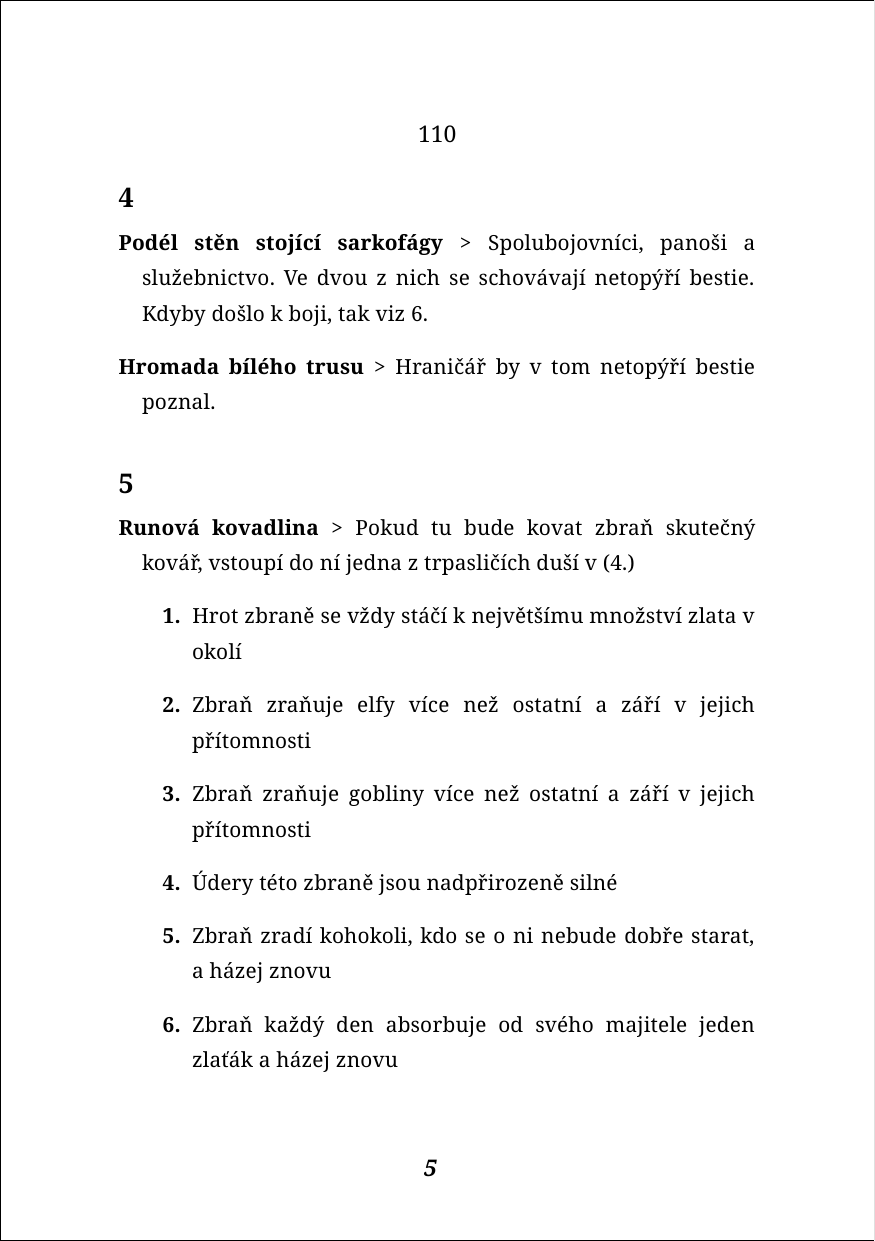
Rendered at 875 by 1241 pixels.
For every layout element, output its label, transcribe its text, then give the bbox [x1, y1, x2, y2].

list Údery této zbraně jsou nadpřirozeně silné [162, 868, 756, 896]
text Runová kovadlina > Pokud tu bude kovat zbraň skutečný kovář, vstoupí do ní jedna z trpasličích duší v (4.) [118, 513, 756, 577]
text Podél stěn stojící sarkofágy > Spolubojovníci, panoši a služebnictvo. Ve dvou z nich se schovávají netopýří bestie. Kdyby došlo k boji, tak viz 6. [118, 228, 756, 327]
list Zbraň zradí kohokoli, kdo se o ni nebude dobře starat, a házej znovu [162, 921, 756, 985]
list Zbraň zraňuje gobliny více než ostatní a září v jejich přítomnosti [162, 779, 756, 843]
subtitle 5 [118, 464, 756, 501]
list Zbraň každý den absorbuje od svého majitele jeden zlaťák a házej znovu [162, 1010, 756, 1074]
text Hromada bílého trusu > Hraničář by v tom netopýří bestie poznal. [118, 352, 756, 416]
subtitle 4 [118, 179, 756, 216]
list Hrot zbraně se vždy stáčí k největšímu množství zlata v okolí [162, 602, 756, 666]
list Zbraň zraňuje elfy více než ostatní a září v jejich přítomnosti [162, 690, 756, 754]
